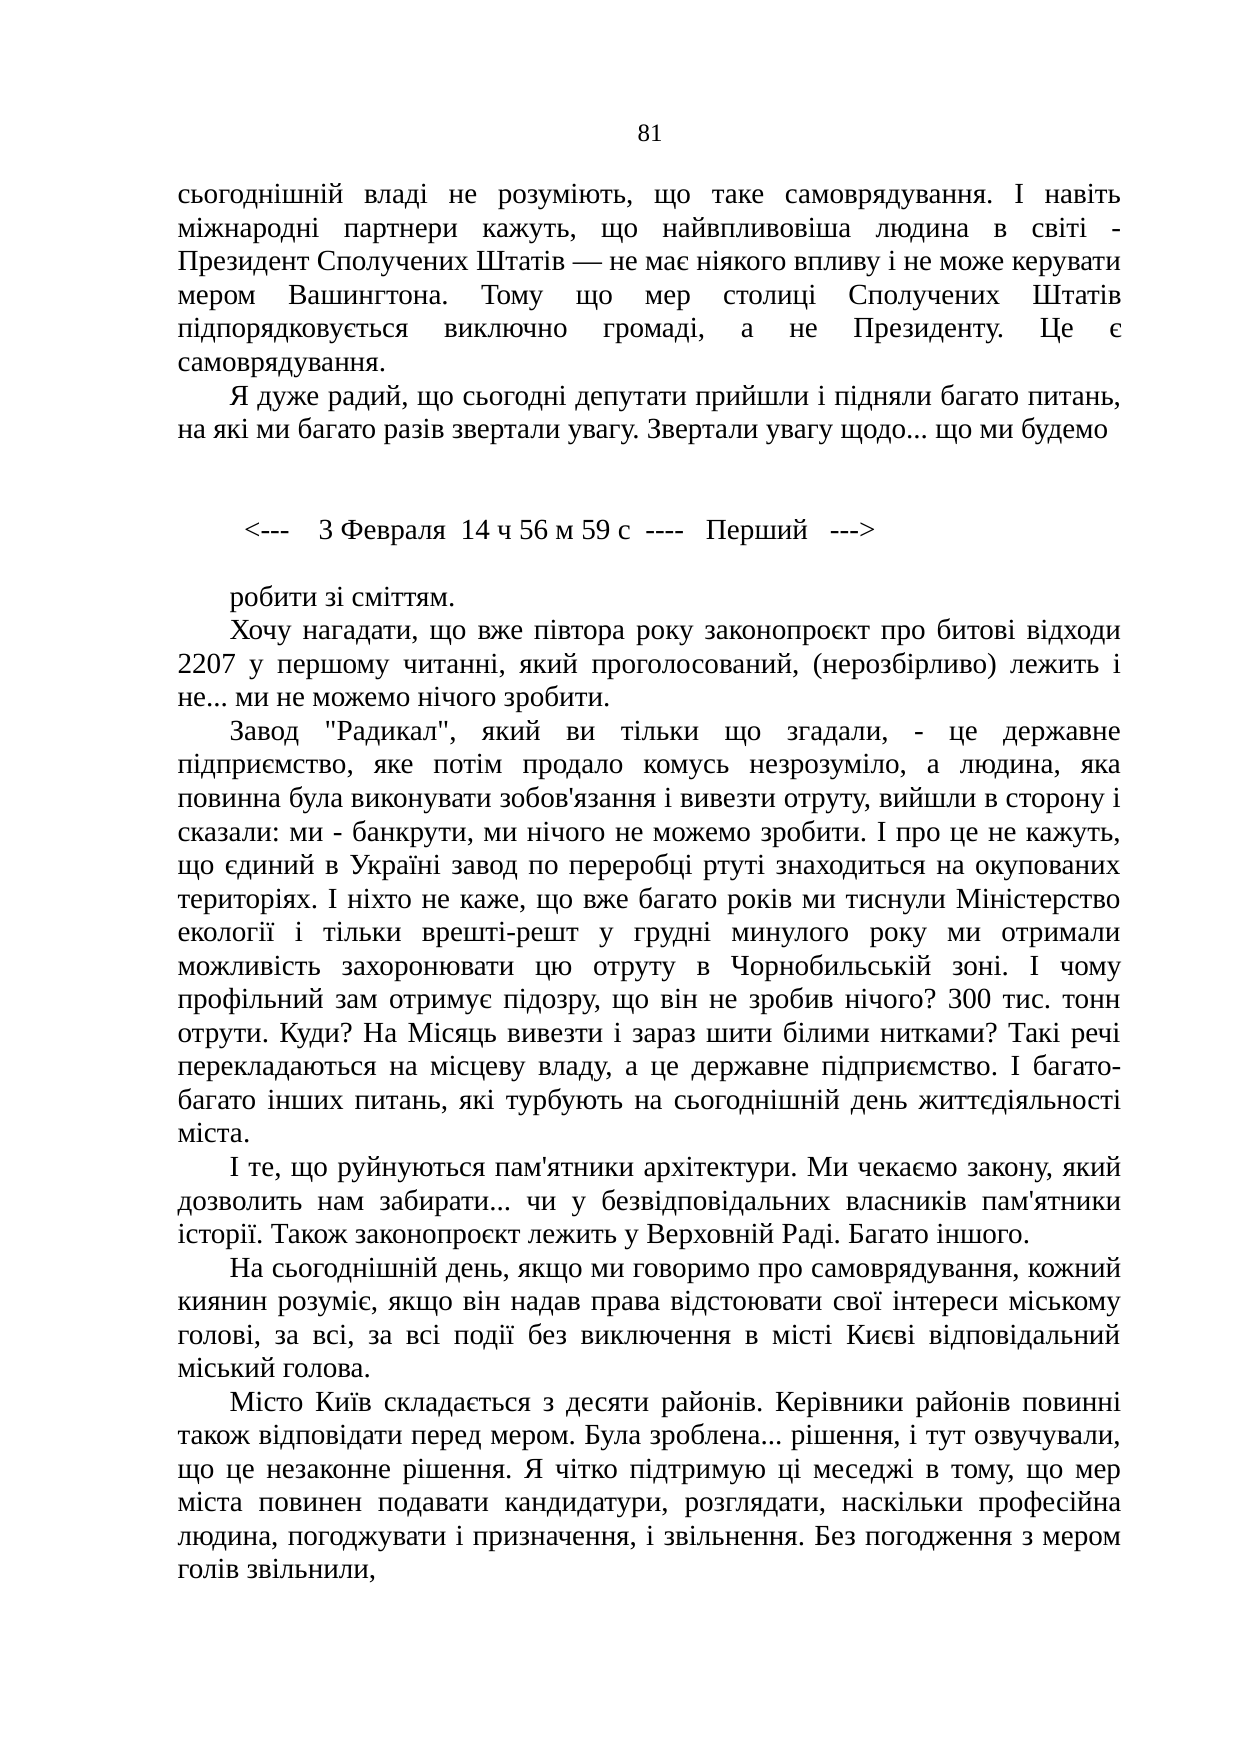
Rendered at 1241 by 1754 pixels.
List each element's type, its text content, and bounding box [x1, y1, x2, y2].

text Хочу нагадати, що вже півтора року законопроєкт про битові відходи 2207 у першому читанні, який проголосований, (нерозбірливо) лежить і не... ми не можемо нічого зробити. [177, 612, 1122, 713]
text сьогоднішній владі не розуміють, що таке самоврядування. І навіть міжнародні партнери кажуть, що найвпливовіша людина в світі - Президент Сполучених Штатів — не має ніякого впливу і не може керувати мером Вашингтона. Тому що мер столиці Сполучених Штатів підпорядковується виключно громаді, а не Президенту. Це є самоврядування. [177, 176, 1122, 378]
text І те, що руйнуються пам'ятники архітектури. Ми чекаємо закону, який дозволить нам забирати... чи у безвідповідальних власників пам'ятники історії. Також законопроєкт лежить у Верховній Раді. Багато іншого. [177, 1149, 1122, 1250]
text Місто Київ складається з десяти районів. Керівники районів повинні також відповідати перед мером. Була зроблена... рішення, і тут озвучували, що це незаконне рішення. Я чітко підтримую ці меседжі в тому, що мер міста повинен подавати кандидатури, розглядати, наскільки професійна людина, погоджувати і призначення, і звільнення. Без погодження з мером голів звільнили, [177, 1384, 1122, 1585]
text На сьогоднішній день, якщо ми говоримо про самоврядування, кожний киянин розуміє, якщо він надав права відстоювати свої інтереси міському голові, за всі, за всі події без виключення в місті Києві відповідальний міський голова. [177, 1250, 1122, 1384]
text <--- 3 Февраля 14 ч 56 м 59 с ---- Перший ---> [177, 512, 1122, 545]
text Я дуже радий, що сьогодні депутати прийшли і підняли багато питань, на які ми багато разів звертали увагу. Звертали увагу щодо... що ми будемо [177, 378, 1122, 445]
text робити зі сміттям. [177, 579, 1122, 612]
text Завод "Радикал", який ви тільки що згадали, - це державне підприємство, яке потім продало комусь незрозуміло, а людина, яка повинна була виконувати зобов'язання і вивезти отруту, вийшли в сторону і сказали: ми - банкрути, ми нічого не можемо зробити. І про це не кажуть, що єдиний в Україні завод по переробці ртуті знаходиться на окупованих територіях. І ніхто не каже, що вже багато років ми тиснули Міністерство екології і тільки врешті-решт у грудні минулого року ми отримали можливість захоронювати цю отруту в Чорнобильській зоні. І чому профільний зам отримує підозру, що він не зробив нічого? 300 тис. тонн отрути. Куди? На Місяць вивезти і зараз шити білими нитками? Такі речі перекладаються на місцеву владу, а це державне підприємство. І багато-багато інших питань, які турбують на сьогоднішній день життєдіяльності міста. [177, 713, 1122, 1149]
